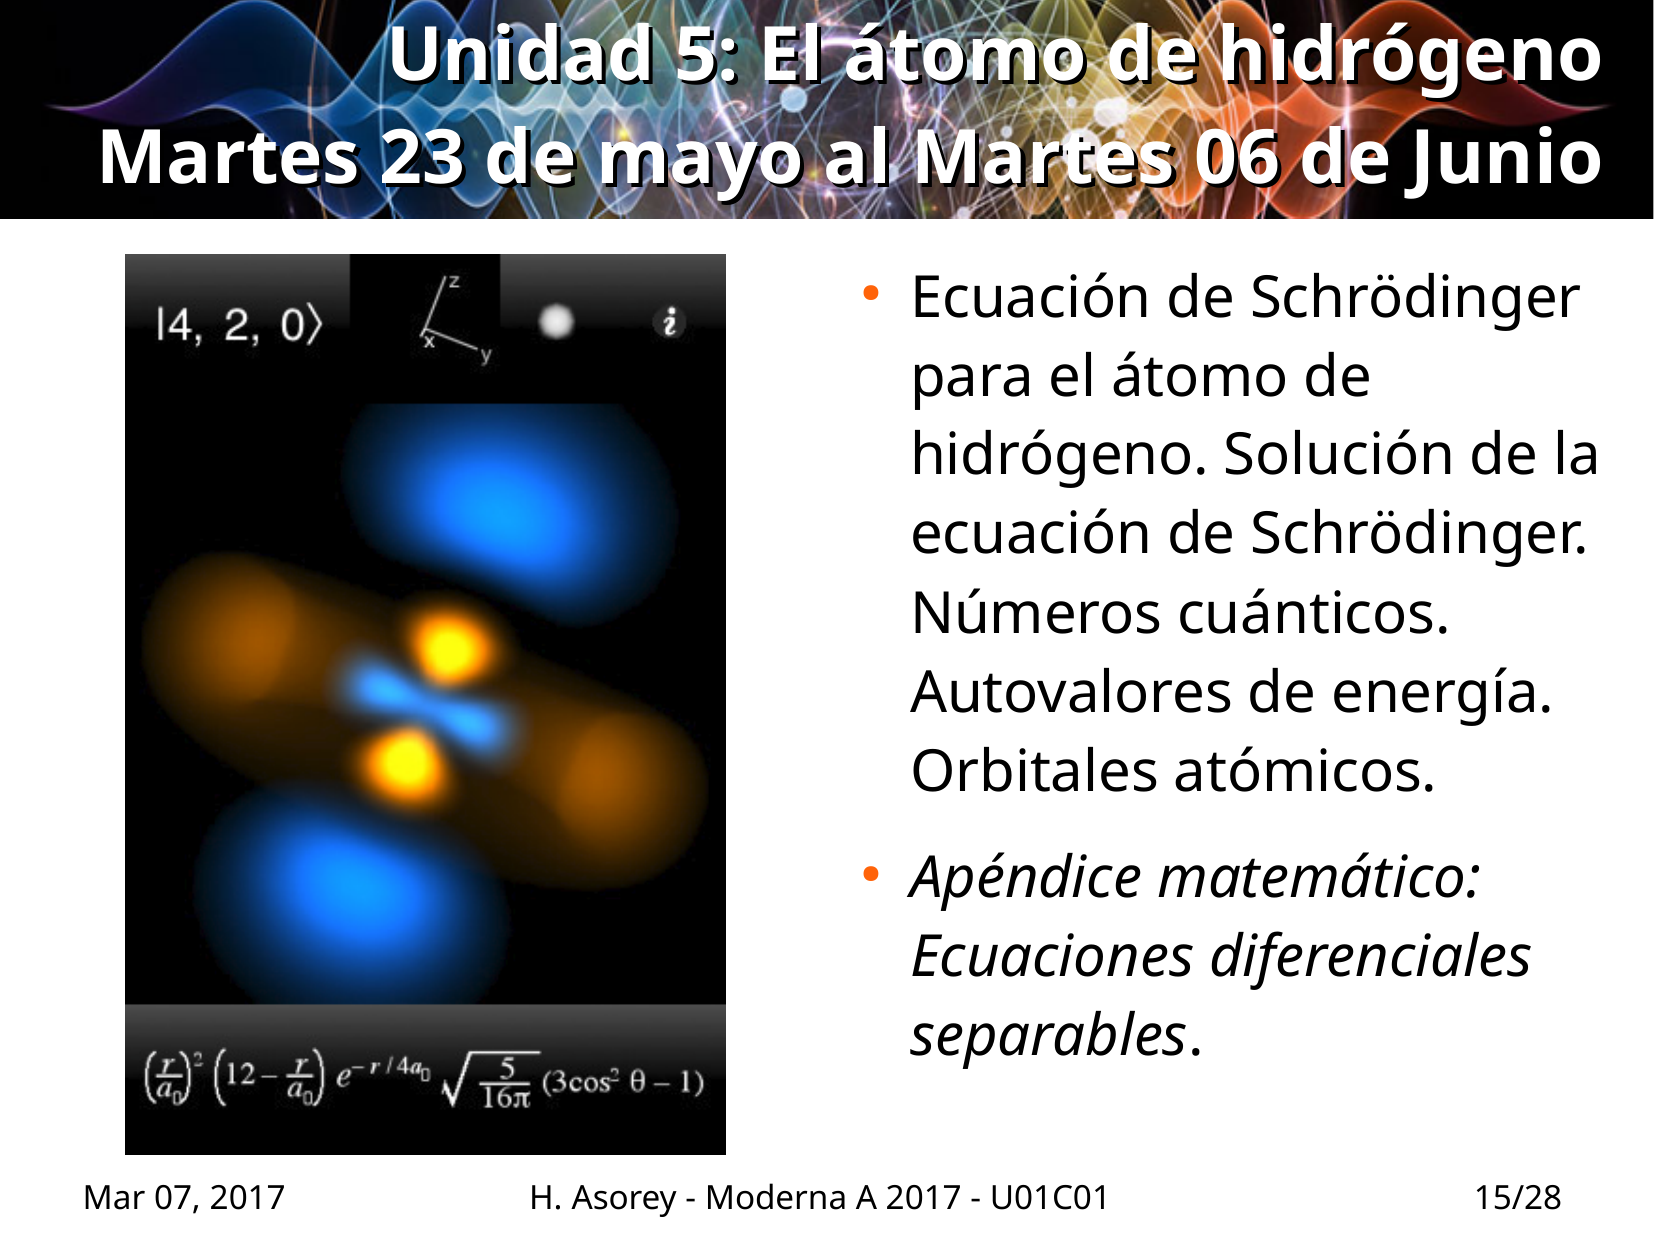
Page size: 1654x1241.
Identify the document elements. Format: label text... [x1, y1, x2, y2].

picture [125, 254, 726, 1156]
picture [0, 0, 1654, 219]
title Unidad 5: El átomo de hidrógeno Martes 23 de mayo al Martes 06 de Junio [45, 11, 1606, 195]
list Ecuación de Schrödinger para el átomo de hidrógeno. Solución de la ecuación de Schrödinger. Números cuánticos. Autovalores de energía. Orbitales atómicos. Apéndice matemático: Ecuaciones diferenciales separables. [844, 255, 1606, 1156]
